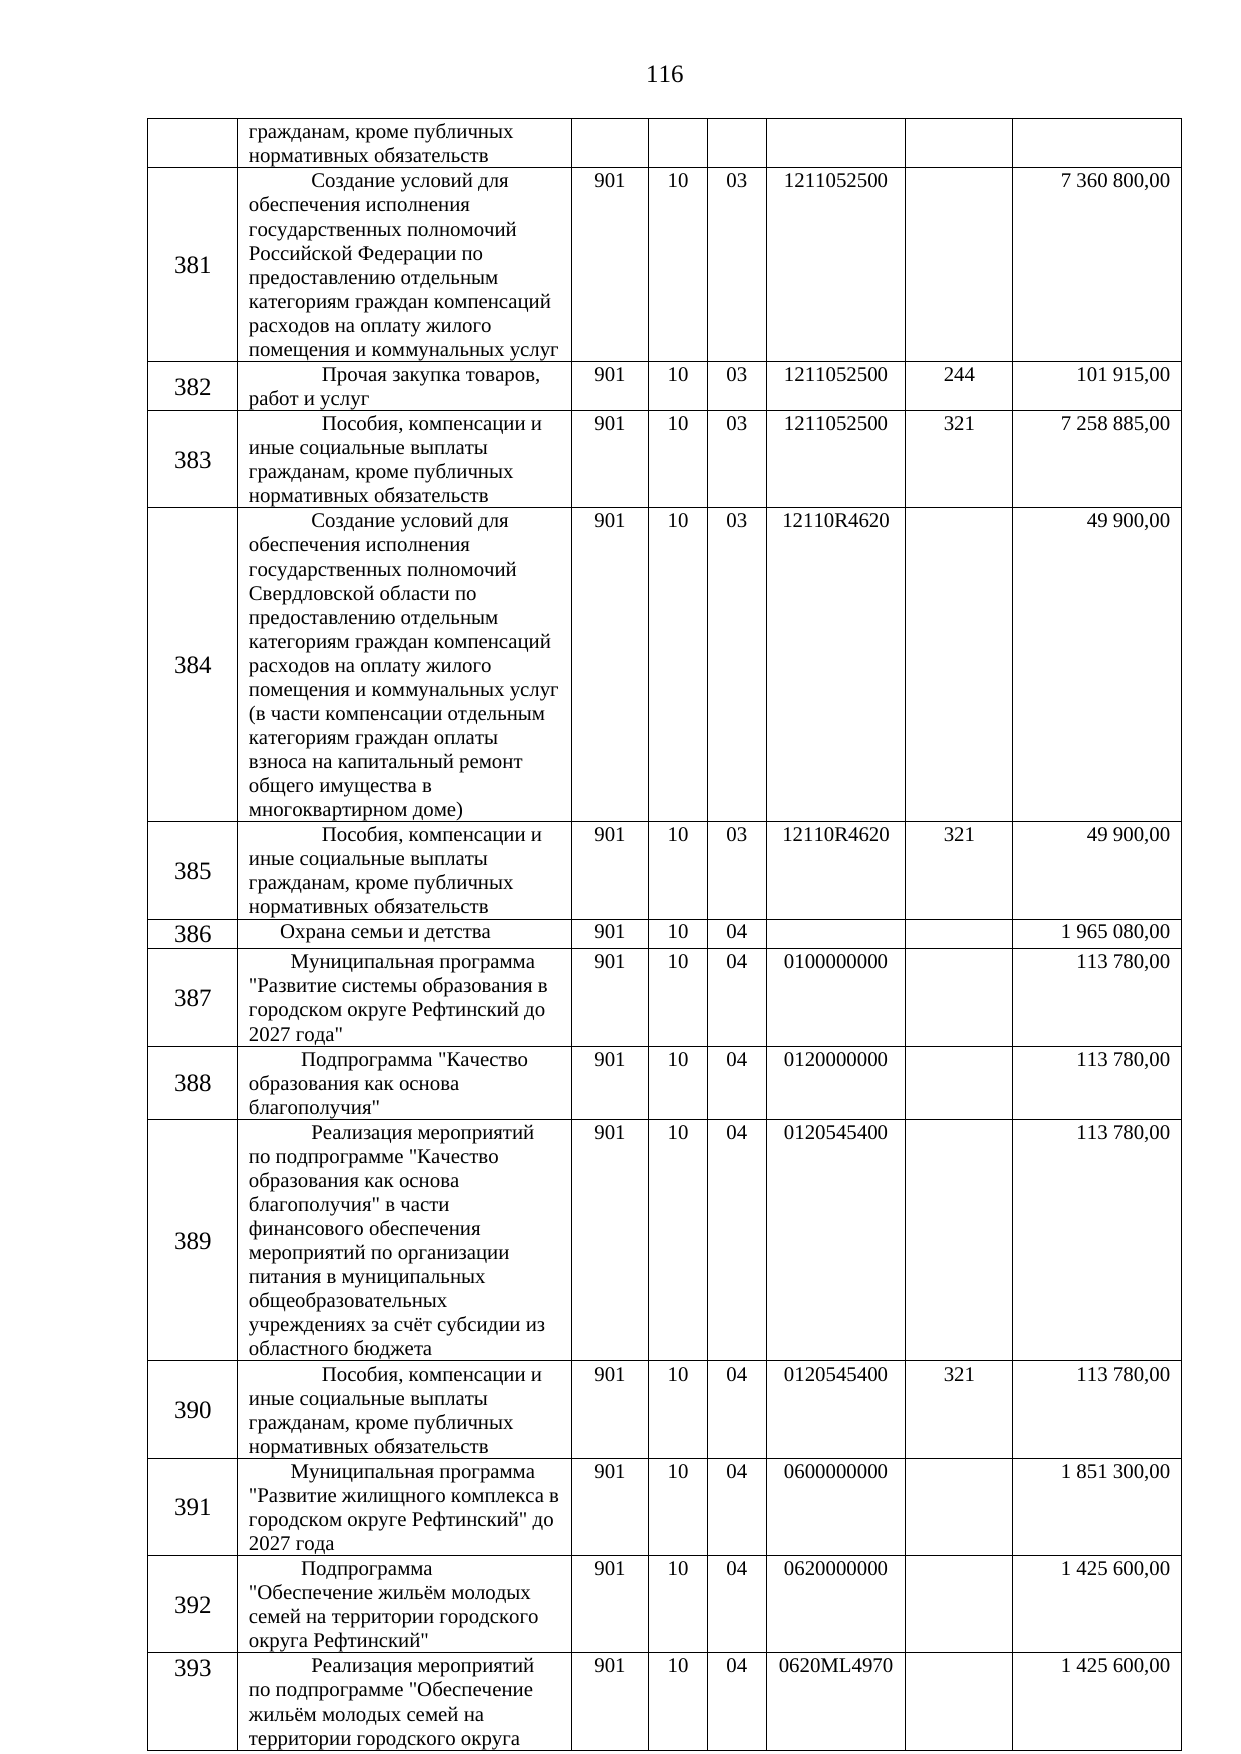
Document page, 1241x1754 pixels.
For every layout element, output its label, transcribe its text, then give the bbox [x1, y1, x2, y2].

table_cell [906, 920, 1012, 948]
table_cell 386 [148, 920, 237, 948]
table_cell 901 [572, 168, 648, 361]
table_cell [906, 1120, 1012, 1360]
table_cell 113 780,00 [1013, 949, 1181, 1046]
table_cell 10 [649, 1120, 707, 1360]
table_cell Пособия, компенсации и иные социальные выплаты гражданам, кроме публичных нормативных обязательств [238, 1361, 571, 1458]
table_cell 10 [649, 1556, 707, 1652]
table_cell 04 [708, 1556, 766, 1652]
table_cell 0120000000 [767, 1047, 905, 1119]
table_cell 901 [572, 1653, 648, 1749]
table_cell 10 [649, 168, 707, 361]
table_cell гражданам, кроме публичных нормативных обязательств [238, 119, 571, 167]
table_cell 04 [708, 920, 766, 948]
table_cell 1211052500 [767, 362, 905, 410]
table_cell Создание условий для обеспечения исполнения государственных полномочий Свердловской области по предоставлению отдельным категориям граждан компенсаций расходов на оплату жилого помещения и коммунальных услуг (в части компенсации отдельным категориям граждан оплаты взноса на капитальный ремонт общего имущества в многоквартирном доме) [238, 508, 571, 821]
table_cell 384 [148, 508, 237, 821]
table_cell 113 780,00 [1013, 1120, 1181, 1360]
table_cell 0600000000 [767, 1459, 905, 1555]
table_cell Пособия, компенсации и иные социальные выплаты гражданам, кроме публичных нормативных обязательств [238, 411, 571, 507]
table_cell [649, 119, 707, 167]
table_cell 04 [708, 1361, 766, 1458]
table_cell 49 900,00 [1013, 822, 1181, 918]
table_cell [767, 920, 905, 948]
table_cell 385 [148, 822, 237, 918]
table_cell 391 [148, 1459, 237, 1555]
table_cell 382 [148, 362, 237, 410]
table_cell [906, 119, 1012, 167]
table_cell 04 [708, 1120, 766, 1360]
table_cell 12110R4620 [767, 822, 905, 918]
table_cell 0100000000 [767, 949, 905, 1046]
table_cell 0620000000 [767, 1556, 905, 1652]
table_cell 10 [649, 1047, 707, 1119]
table_cell 387 [148, 949, 237, 1046]
table_cell Создание условий для обеспечения исполнения государственных полномочий Российской Федерации по предоставлению отдельным категориям граждан компенсаций расходов на оплату жилого помещения и коммунальных услуг [238, 168, 571, 361]
table_cell 901 [572, 1361, 648, 1458]
table_cell 393 [148, 1653, 237, 1749]
table_cell Муниципальная программа "Развитие системы образования в городском округе Рефтинский до 2027 года" [238, 949, 571, 1046]
table_cell [572, 119, 648, 167]
table_cell 10 [649, 1361, 707, 1458]
table_cell [906, 1556, 1012, 1652]
table_cell 03 [708, 362, 766, 410]
table_cell 03 [708, 508, 766, 821]
table_cell 381 [148, 168, 237, 361]
table_cell 7 258 885,00 [1013, 411, 1181, 507]
table_cell 03 [708, 168, 766, 361]
table_cell [906, 1459, 1012, 1555]
table_cell Подпрограмма "Обеспечение жильём молодых семей на территории городского округа Рефтинский" [238, 1556, 571, 1652]
table_cell 10 [649, 508, 707, 821]
table_cell [148, 119, 237, 167]
table_cell [1013, 119, 1181, 167]
table_cell 10 [649, 1459, 707, 1555]
table_cell 12110R4620 [767, 508, 905, 821]
table_cell [906, 508, 1012, 821]
table_cell 04 [708, 1653, 766, 1749]
table_cell 0120545400 [767, 1120, 905, 1360]
table_cell 1211052500 [767, 411, 905, 507]
table_cell 10 [649, 822, 707, 918]
table_cell [906, 1653, 1012, 1749]
table_cell [708, 119, 766, 167]
table_cell [906, 1047, 1012, 1119]
table_cell 901 [572, 1047, 648, 1119]
table_cell [767, 119, 905, 167]
table_cell Пособия, компенсации и иные социальные выплаты гражданам, кроме публичных нормативных обязательств [238, 822, 571, 918]
table_cell 10 [649, 920, 707, 948]
table_cell 321 [906, 411, 1012, 507]
table_cell 901 [572, 411, 648, 507]
table_cell 390 [148, 1361, 237, 1458]
table_cell 10 [649, 1653, 707, 1749]
table_cell 1 965 080,00 [1013, 920, 1181, 948]
table_cell Охрана семьи и детства [238, 920, 571, 948]
table_cell 04 [708, 949, 766, 1046]
table_cell 1 851 300,00 [1013, 1459, 1181, 1555]
table_cell 0120545400 [767, 1361, 905, 1458]
table_cell 1 425 600,00 [1013, 1556, 1181, 1652]
table_cell 113 780,00 [1013, 1361, 1181, 1458]
table_cell Реализация мероприятий по подпрограмме "Качество образования как основа благополучия" в части финансового обеспечения мероприятий по организации питания в муниципальных общеобразовательных учреждениях за счёт субсидии из областного бюджета [238, 1120, 571, 1360]
table_cell 113 780,00 [1013, 1047, 1181, 1119]
table_cell 1211052500 [767, 168, 905, 361]
table_cell 04 [708, 1459, 766, 1555]
table_cell 0620МL4970 [767, 1653, 905, 1749]
table_cell 244 [906, 362, 1012, 410]
table_cell 901 [572, 949, 648, 1046]
table_cell 49 900,00 [1013, 508, 1181, 821]
table_cell 1 425 600,00 [1013, 1653, 1181, 1749]
table_cell 10 [649, 362, 707, 410]
table_cell 901 [572, 822, 648, 918]
table_cell 901 [572, 1459, 648, 1555]
table_cell 03 [708, 822, 766, 918]
table_cell 10 [649, 411, 707, 507]
table_cell 321 [906, 1361, 1012, 1458]
table_cell 388 [148, 1047, 237, 1119]
table_cell 901 [572, 1556, 648, 1652]
table_cell 392 [148, 1556, 237, 1652]
table_cell 7 360 800,00 [1013, 168, 1181, 361]
table_cell [906, 949, 1012, 1046]
table_cell 901 [572, 362, 648, 410]
table_cell [906, 168, 1012, 361]
table_cell Подпрограмма "Качество образования как основа благополучия" [238, 1047, 571, 1119]
table_cell 10 [649, 949, 707, 1046]
table_cell 901 [572, 508, 648, 821]
table_cell 901 [572, 920, 648, 948]
table_cell 383 [148, 411, 237, 507]
table_cell 321 [906, 822, 1012, 918]
table_cell Прочая закупка товаров, работ и услуг [238, 362, 571, 410]
table_cell 03 [708, 411, 766, 507]
table_cell 901 [572, 1120, 648, 1360]
table_cell 101 915,00 [1013, 362, 1181, 410]
table_cell Реализация мероприятий по подпрограмме "Обеспечение жильём молодых семей на территории городского округа [238, 1653, 571, 1749]
table_cell 04 [708, 1047, 766, 1119]
table_cell 389 [148, 1120, 237, 1360]
table_cell Муниципальная программа "Развитие жилищного комплекса в городском округе Рефтинский" до 2027 года [238, 1459, 571, 1555]
